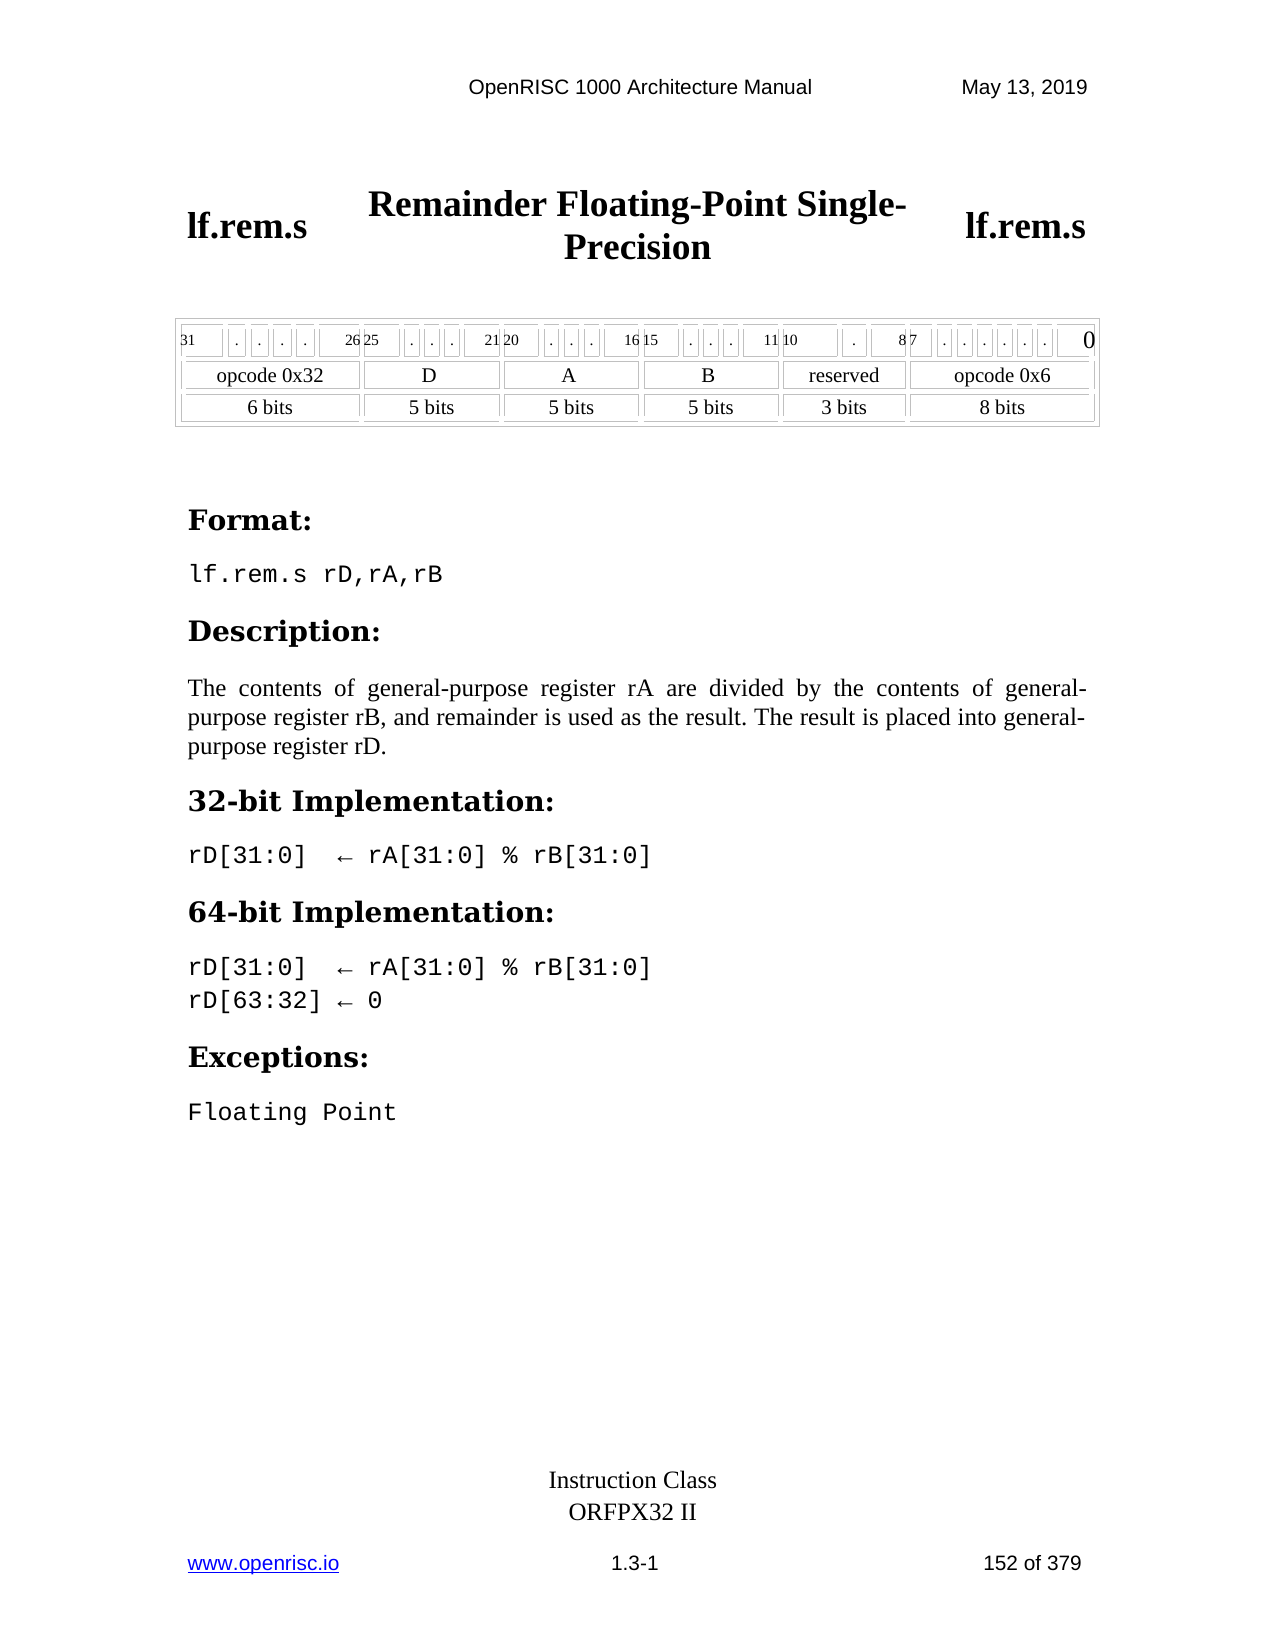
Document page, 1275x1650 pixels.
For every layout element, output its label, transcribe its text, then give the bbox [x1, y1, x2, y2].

text rD[31:0] ← rA[31:0] % rB[31:0] [187, 843, 1087, 871]
text 32-bit Implementation: [187, 785, 1087, 818]
text lf.rem.s rD,rA,rB [187, 562, 1087, 590]
text Exceptions: [187, 1041, 1087, 1074]
text rD[31:0] ← rA[31:0] % rB[31:0] rD[63:32] ← 0 [187, 954, 1087, 1016]
text The contents of general-purpose register rA are divided by the contents of general-purpose register rB, and remainder is used as the result. The result is placed into general-purpose register rD. [187, 673, 1087, 760]
text Format: [187, 504, 1087, 537]
text 64-bit Implementation: [187, 896, 1087, 929]
text Floating Point [187, 1099, 1087, 1128]
text Description: [187, 615, 1087, 648]
